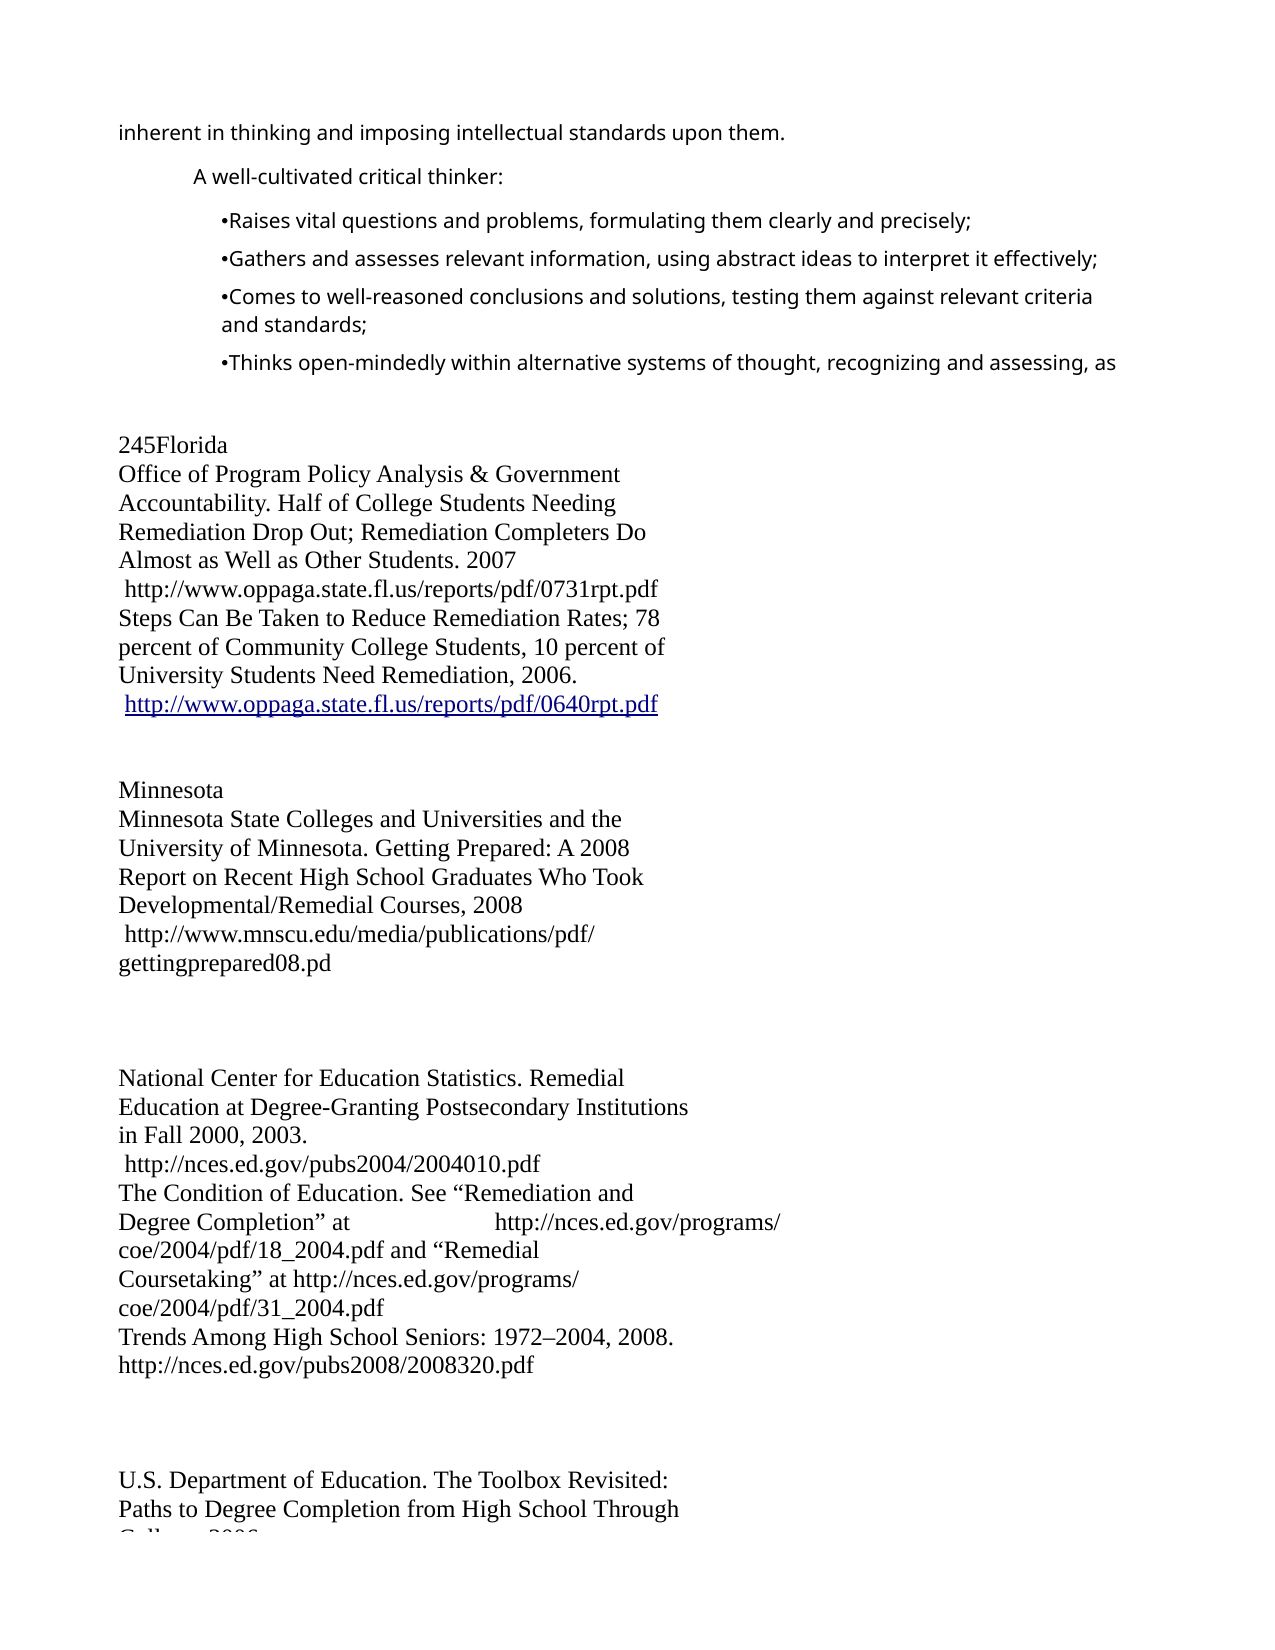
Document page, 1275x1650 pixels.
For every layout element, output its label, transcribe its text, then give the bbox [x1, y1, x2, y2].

text A well-cultivated critical thinker: [118, 162, 1157, 191]
list Raises vital questions and problems, formulating them clearly and precisely; [127, 206, 1129, 235]
list Gathers and assesses relevant information, using abstract ideas to interpret it effectively; [127, 244, 1129, 272]
list Comes to well-reasoned conclusions and solutions, testing them against relevant criteria and standards; [127, 282, 1129, 339]
list Thinks open-mindedly within alternative systems of thought, recognizing and assessing, as [127, 348, 1129, 377]
text inherent in thinking and imposing intellectual standards upon them. [118, 118, 1157, 147]
